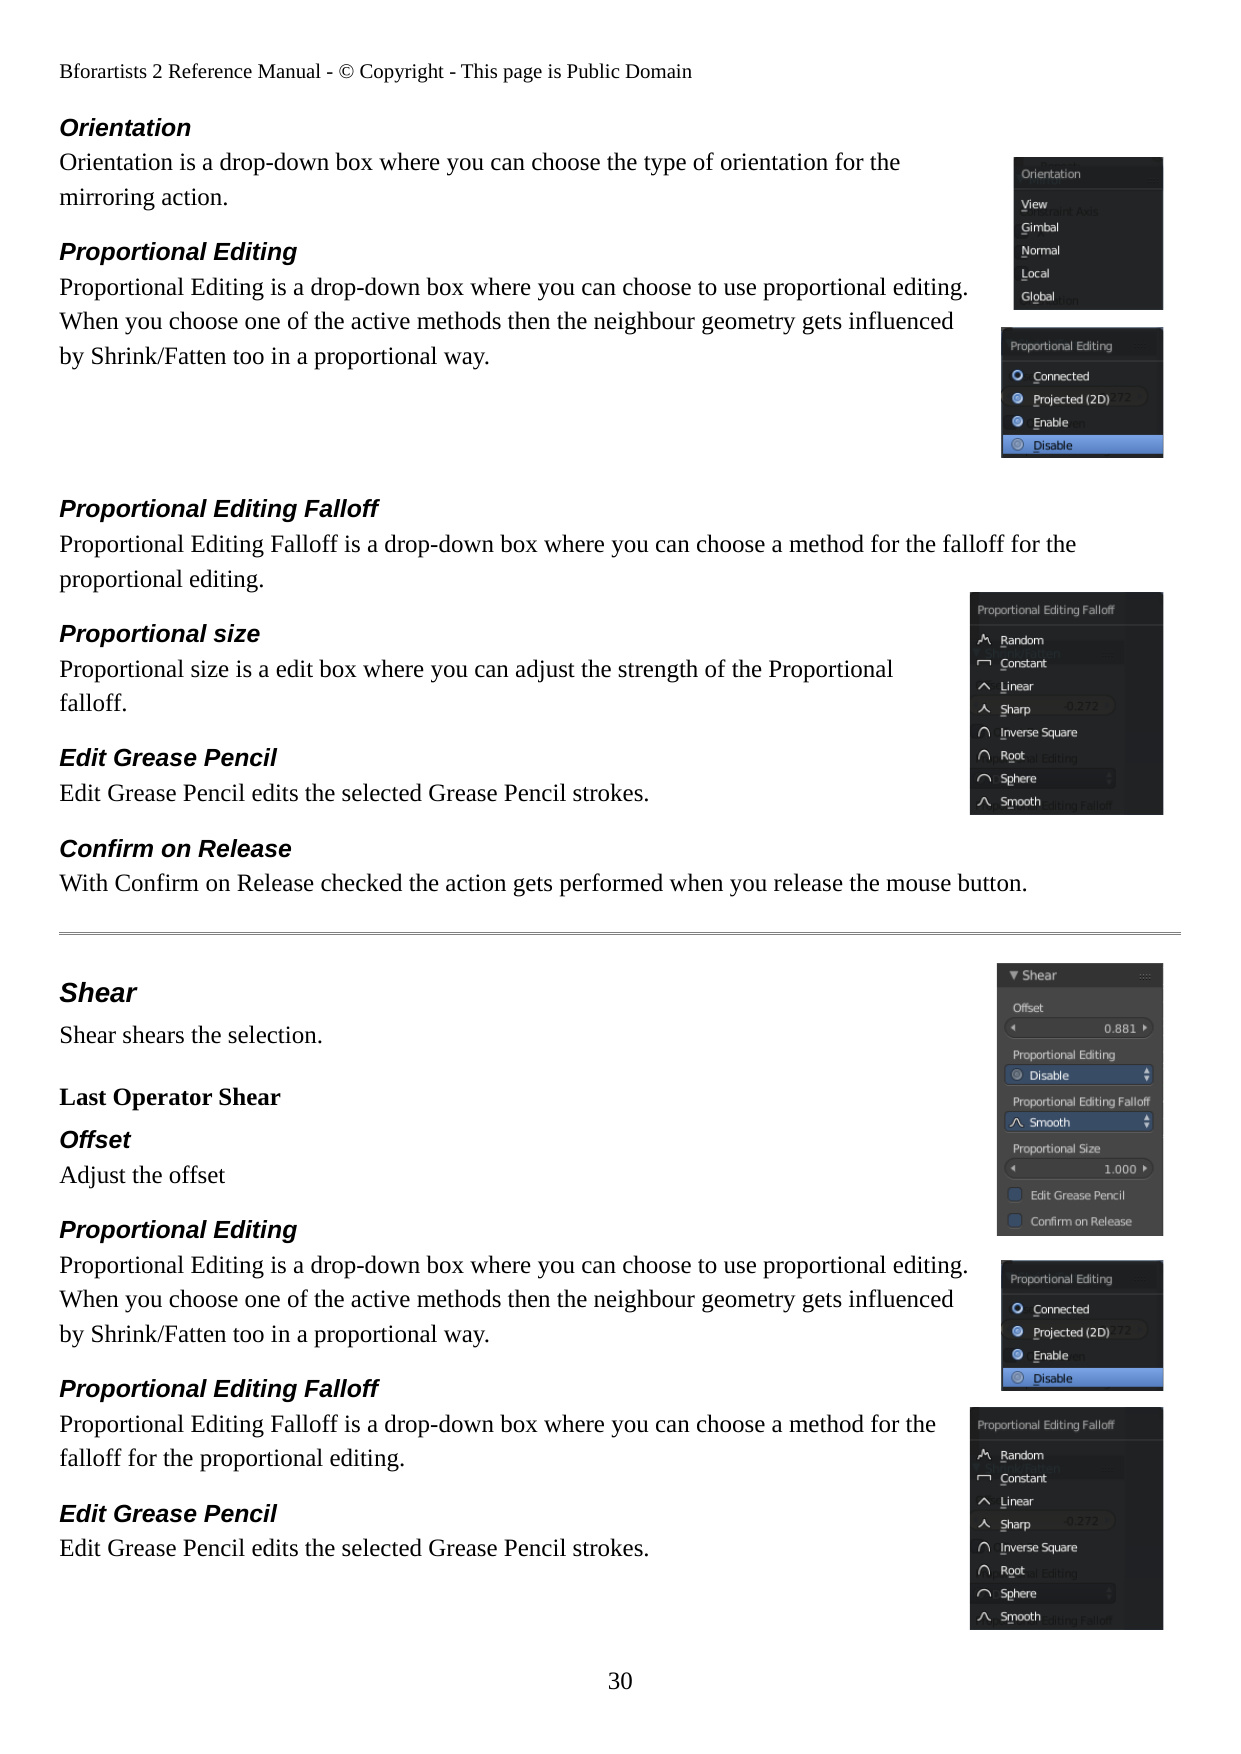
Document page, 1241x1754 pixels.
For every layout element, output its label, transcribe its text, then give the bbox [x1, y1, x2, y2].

text Proportional Editing Falloff is a drop-down box where you can choose a method for the falloff for the proportional editing. [59, 1409, 969, 1472]
picture [996, 963, 1164, 1236]
subtitle [1164, 1125, 1181, 1153]
picture [1001, 1260, 1164, 1391]
subtitle Edit Grease Pencil [59, 1499, 969, 1527]
text [1164, 1160, 1181, 1188]
picture [1013, 157, 1164, 310]
text With Confirm on Release checked the action gets performed when you release the mouse button. [59, 868, 1181, 897]
picture [969, 592, 1164, 815]
subtitle [1164, 1499, 1181, 1527]
text Shear shears the selection. [59, 1021, 996, 1049]
subtitle Proportional Editing Falloff [59, 1374, 1181, 1403]
subtitle [1164, 976, 1181, 1008]
subtitle Shear [59, 976, 996, 1008]
subtitle [1164, 1082, 1181, 1111]
subtitle Proportional Editing Falloff [59, 494, 1181, 523]
text Proportional Editing is a drop-down box where you can choose to use proportional editing. When you choose one of the active methods then the neighbour geometry gets influenced by Shrink/Fatten too in a proportional way. [59, 272, 1181, 370]
text Orientation is a drop-down box where you can choose the type of orientation for the mirroring action. [59, 147, 1181, 211]
subtitle Proportional Editing [59, 1215, 1181, 1243]
subtitle [1164, 743, 1181, 772]
subtitle [1164, 237, 1181, 266]
text Proportional Editing is a drop-down box where you can choose to use proportional editing. When you choose one of the active methods then the neighbour geometry gets influenced by Shrink/Fatten too in a proportional way. [59, 1250, 1181, 1347]
subtitle Confirm on Release [59, 834, 1181, 862]
subtitle Edit Grease Pencil [59, 743, 969, 772]
text Proportional Editing Falloff is a drop-down box where you can choose a method for the falloff for the proportional editing. [59, 529, 1181, 592]
text Adjust the offset [59, 1160, 996, 1188]
subtitle Orientation [59, 113, 1181, 141]
subtitle Proportional size [59, 619, 969, 647]
subtitle Last Operator Shear [59, 1082, 996, 1111]
text Edit Grease Pencil edits the selected Grease Pencil strokes. [59, 1533, 969, 1562]
picture [1001, 327, 1164, 458]
text Edit Grease Pencil edits the selected Grease Pencil strokes. [59, 778, 969, 807]
text Proportional size is a edit box where you can adjust the strength of the Proportional falloff. [59, 654, 969, 717]
subtitle [1164, 619, 1181, 647]
subtitle Offset [59, 1125, 996, 1153]
picture [969, 1407, 1164, 1630]
subtitle Proportional Editing [59, 237, 1013, 266]
